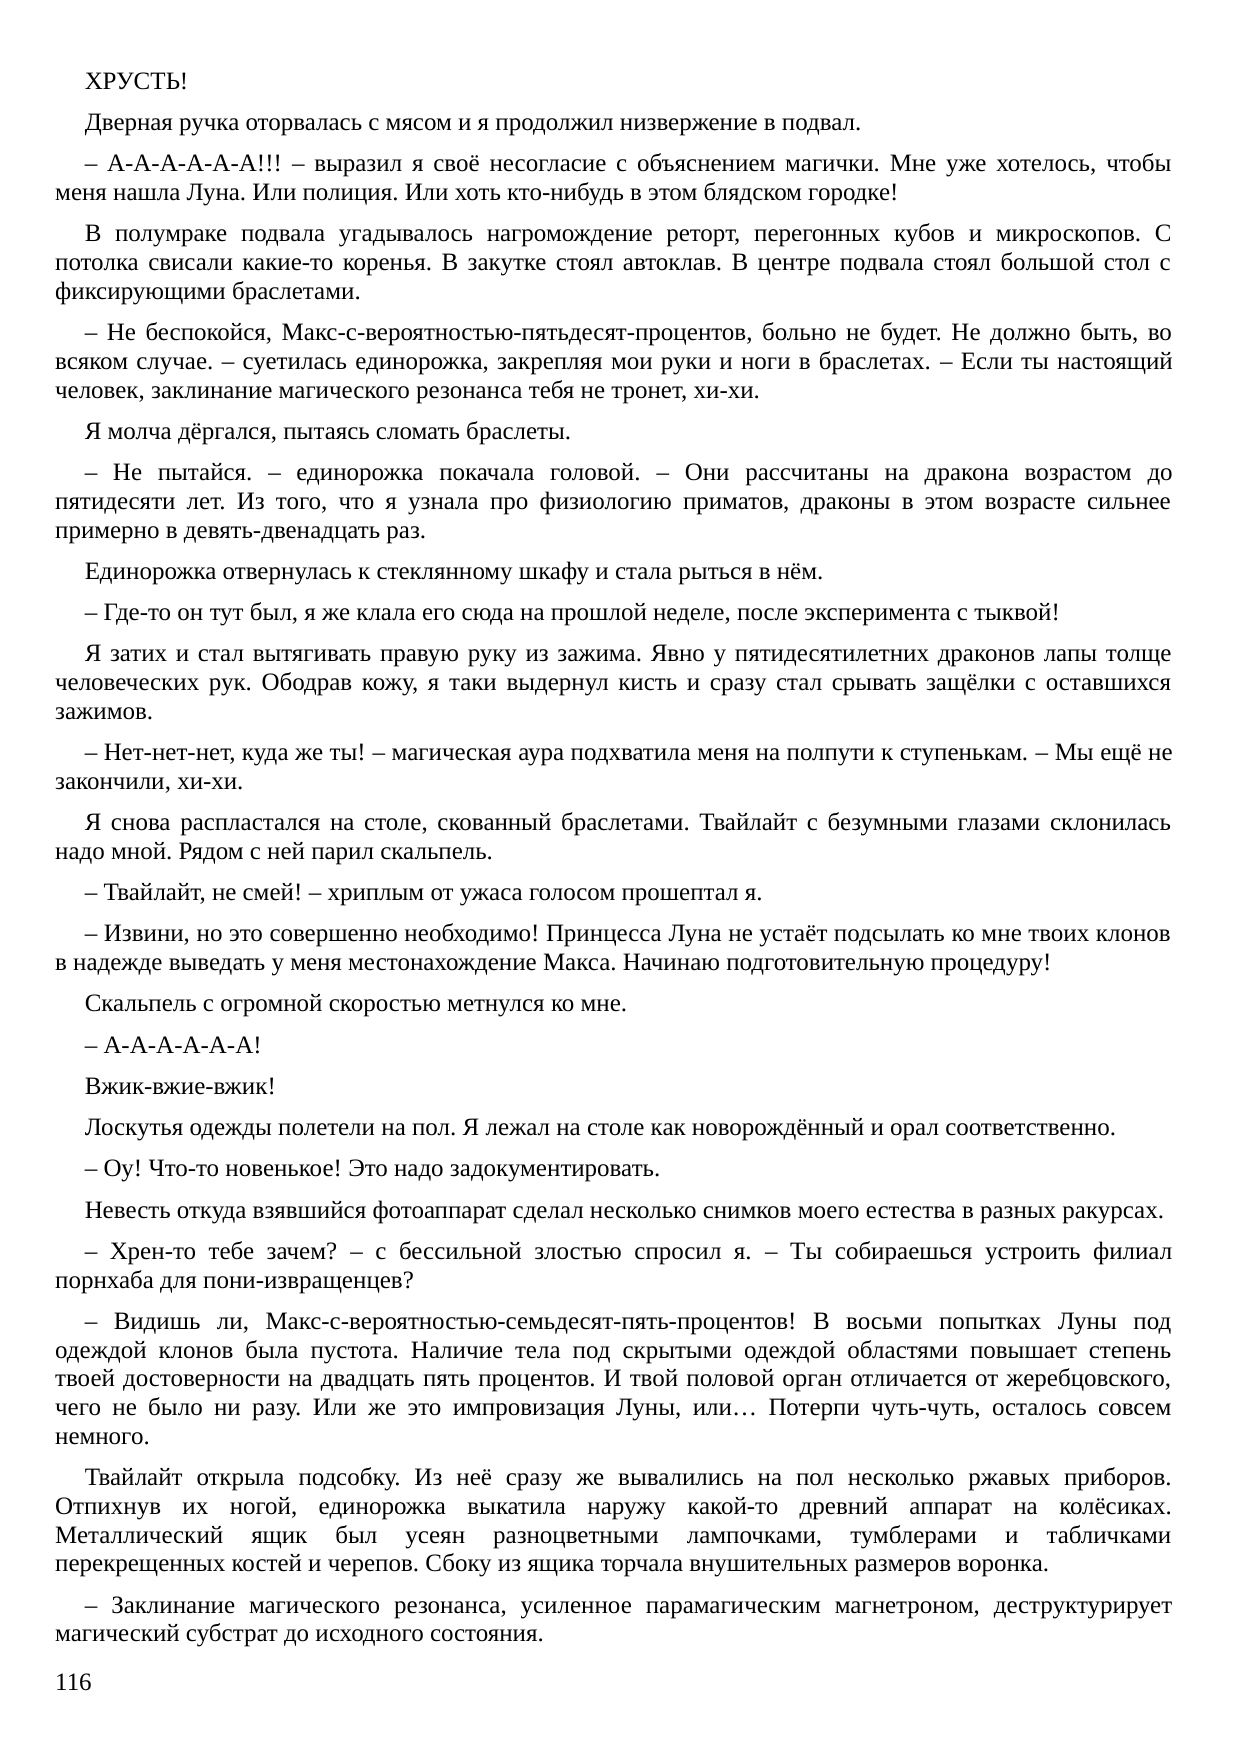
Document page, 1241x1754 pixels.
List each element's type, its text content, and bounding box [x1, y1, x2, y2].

text Невесть откуда взявшийся фотоаппарат сделал несколько снимков моего естества в разных ракурсах. [55, 1195, 1173, 1223]
text – Извини, но это совершенно необходимо! Принцесса Луна не устаёт подсылать ко мне твоих клонов в надежде выведать у меня местонахождение Макса. Начинаю подготовительную процедуру! [55, 918, 1173, 976]
text Я затих и стал вытягивать правую руку из зажима. Явно у пятидесятилетних драконов лапы толще человеческих рук. Ободрав кожу, я таки выдернул кисть и сразу стал срывать защёлки с оставшихся зажимов. [55, 638, 1173, 725]
text – Оу! Что-то новенькое! Это надо задокументировать. [55, 1153, 1173, 1182]
text Дверная ручка оторвалась с мясом и я продолжил низвержение в подвал. [55, 107, 1173, 136]
text Скальпель с огромной скоростью метнулся ко мне. [55, 988, 1173, 1017]
text Вжик-вжие-вжик! [55, 1071, 1173, 1100]
text ХРУСТЬ! [55, 66, 1173, 95]
text Единорожка отвернулась к стеклянному шкафу и стала рыться в нём. [55, 556, 1173, 585]
text – Не беспокойся, Макс-с-вероятностью-пятьдесят-процентов, больно не будет. Не должно быть, во всяком случае. – суетилась единорожка, закрепляя мои руки и ноги в браслетах. – Если ты настоящий человек, заклинание магического резонанса тебя не тронет, хи-хи. [55, 317, 1173, 403]
text – Видишь ли, Макс-с-вероятностью-семьдесят-пять-процентов! В восьми попытках Луны под одеждой клонов была пустота. Наличие тела под скрытыми одеждой областями повышает степень твоей достоверности на двадцать пять процентов. И твой половой орган отличается от жеребцовского, чего не было ни разу. Или же это импровизация Луны, или… Потерпи чуть-чуть, осталось совсем немного. [55, 1306, 1173, 1450]
text – Нет-нет-нет, куда же ты! – магическая аура подхватила меня на полпути к ступенькам. – Мы ещё не закончили, хи-хи. [55, 737, 1173, 795]
text Я снова распластался на столе, скованный браслетами. Твайлайт с безумными глазами склонилась надо мной. Рядом с ней парил скальпель. [55, 807, 1173, 865]
text Я молча дёргался, пытаясь сломать браслеты. [55, 416, 1173, 445]
text Твайлайт открыла подсобку. Из неё сразу же вывалились на пол несколько ржавых приборов. Отпихнув их ногой, единорожка выкатила наружу какой-то древний аппарат на колёсиках. Металлический ящик был усеян разноцветными лампочками, тумблерами и табличками перекрещенных костей и черепов. Сбоку из ящика торчала внушительных размеров воронка. [55, 1462, 1173, 1577]
text В полумраке подвала угадывалось нагромождение реторт, перегонных кубов и микроскопов. С потолка свисали какие-то коренья. В закутке стоял автоклав. В центре подвала стоял большой стол с фиксирующими браслетами. [55, 218, 1173, 305]
text – А-А-А-А-А-А!!! – выразил я своё несогласие с объяснением магички. Мне уже хотелось, чтобы меня нашла Луна. Или полиция. Или хоть кто-нибудь в этом блядском городке! [55, 148, 1173, 206]
text – Заклинание магического резонанса, усиленное парамагическим магнетроном, деструктурирует магический субстрат до исходного состояния. [55, 1590, 1173, 1647]
text – Не пытайся. – единорожка покачала головой. – Они рассчитаны на дракона возрастом до пятидесяти лет. Из того, что я узнала про физиологию приматов, драконы в этом возрасте сильнее примерно в девять-двенадцать раз. [55, 457, 1173, 543]
text – А-А-А-А-А-А! [55, 1030, 1173, 1058]
text – Хрен-то тебе зачем? – с бессильной злостью спросил я. – Ты собираешься устроить филиал порнхаба для пони-извращенцев? [55, 1236, 1173, 1293]
text – Твайлайт, не смей! – хриплым от ужаса голосом прошептал я. [55, 877, 1173, 906]
text Лоскутья одежды полетели на пол. Я лежал на столе как новорождённый и орал соответственно. [55, 1112, 1173, 1141]
text – Где-то он тут был, я же клала его сюда на прошлой неделе, после эксперимента с тыквой! [55, 597, 1173, 626]
